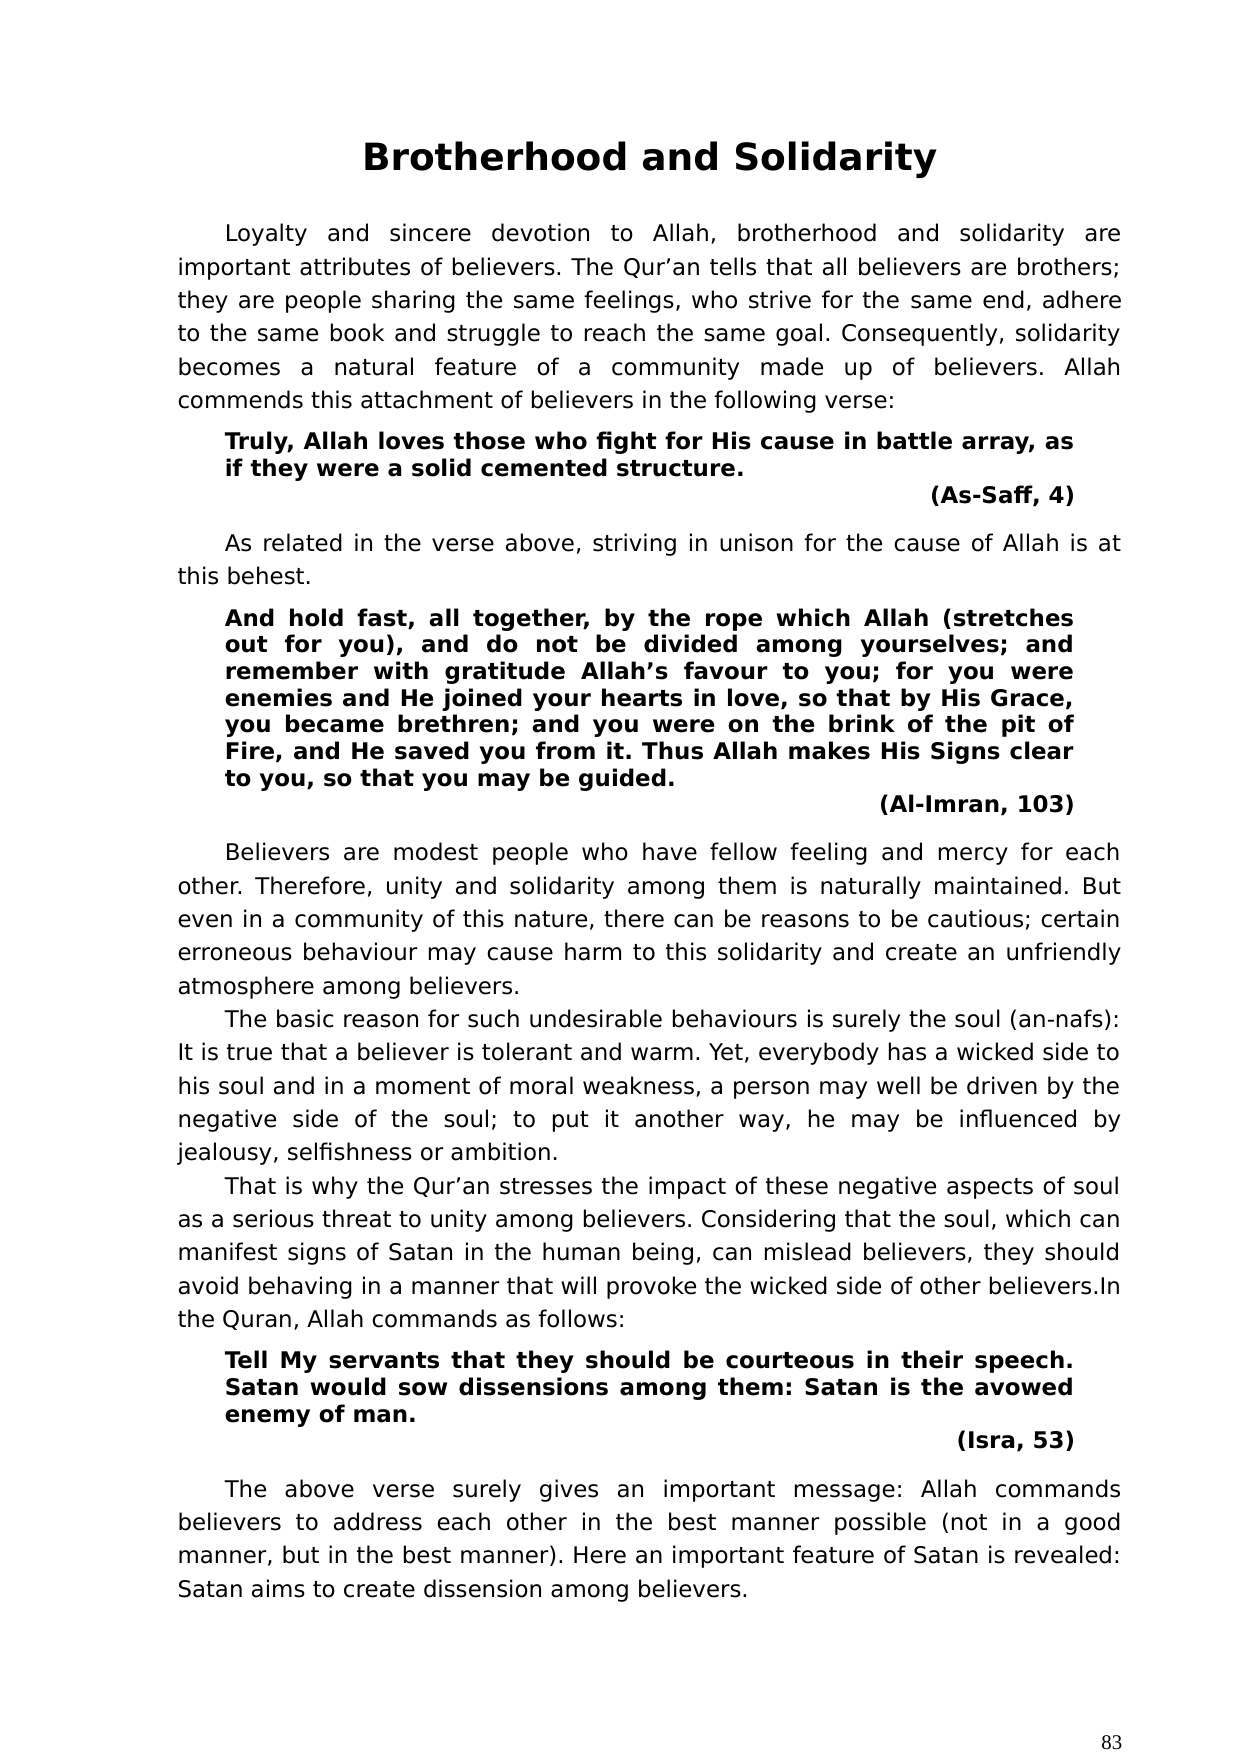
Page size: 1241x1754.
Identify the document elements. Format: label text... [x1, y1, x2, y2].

text That is why the Qur’an stresses the impact of these negative aspects of soul as a serious threat to unity among believers. Considering that the soul, which can manifest signs of Satan in the human being, can mislead believers, they should avoid behaving in a manner that will provoke the wicked side of other believers.In the Quran, Allah commands as follows: [177, 1166, 1122, 1333]
text Brotherhood and Solidarity [177, 136, 1122, 179]
text Believers are modest people who have fellow feeling and mercy for each other. Therefore, unity and solidarity among them is naturally maintained. But even in a community of this nature, there can be reasons to be cautious; certain erroneous behaviour may cause harm to this solidarity and create an unfriendly atmosphere among believers. [177, 833, 1122, 999]
text (As-Saff, 4) [224, 482, 1075, 508]
text As related in the verse above, striving in unison for the cause of Allah is at this behest. [177, 523, 1122, 590]
text Loyalty and sincere devotion to Allah, brotherhood and solidarity are important attributes of believers. The Qur’an tells that all believers are brothers; they are people sharing the same feelings, who strive for the same end, adhere to the same book and struggle to reach the same goal. Consequently, solidarity becomes a natural feature of a community made up of believers. Allah commends this attachment of believers in the following verse: [177, 214, 1122, 414]
text (Al-Imran, 103) [224, 791, 1075, 818]
text Tell My servants that they should be courteous in their speech. Satan would sow dissensions among them: Satan is the avowed enemy of man. [224, 1348, 1075, 1428]
text Truly, Allah loves those who fight for His cause in battle array, as if they were a solid cemented structure. [224, 428, 1075, 482]
text The basic reason for such undesirable behaviours is surely the soul (an-nafs): It is true that a believer is tolerant and warm. Yet, everybody has a wicked side to his soul and in a moment of moral weakness, a person may well be driven by the negative side of the soul; to put it another way, he may be influenced by jealousy, selfishness or ambition. [177, 999, 1122, 1166]
text The above verse surely gives an important message: Allah commands believers to address each other in the best manner possible (not in a good manner, but in the best manner). Here an important feature of Satan is revealed: Satan aims to create dissension among believers. [177, 1469, 1122, 1602]
text (Isra, 53) [224, 1428, 1075, 1454]
text And hold fast, all together, by the rope which Allah (stretches out for you), and do not be divided among yourselves; and remember with gratitude Allah’s favour to you; for you were enemies and He joined your hearts in love, so that by His Grace, you became brethren; and you were on the brink of the pit of Fire, and He saved you from it. Thus Allah makes His Signs clear to you, so that you may be guided. [224, 605, 1075, 791]
